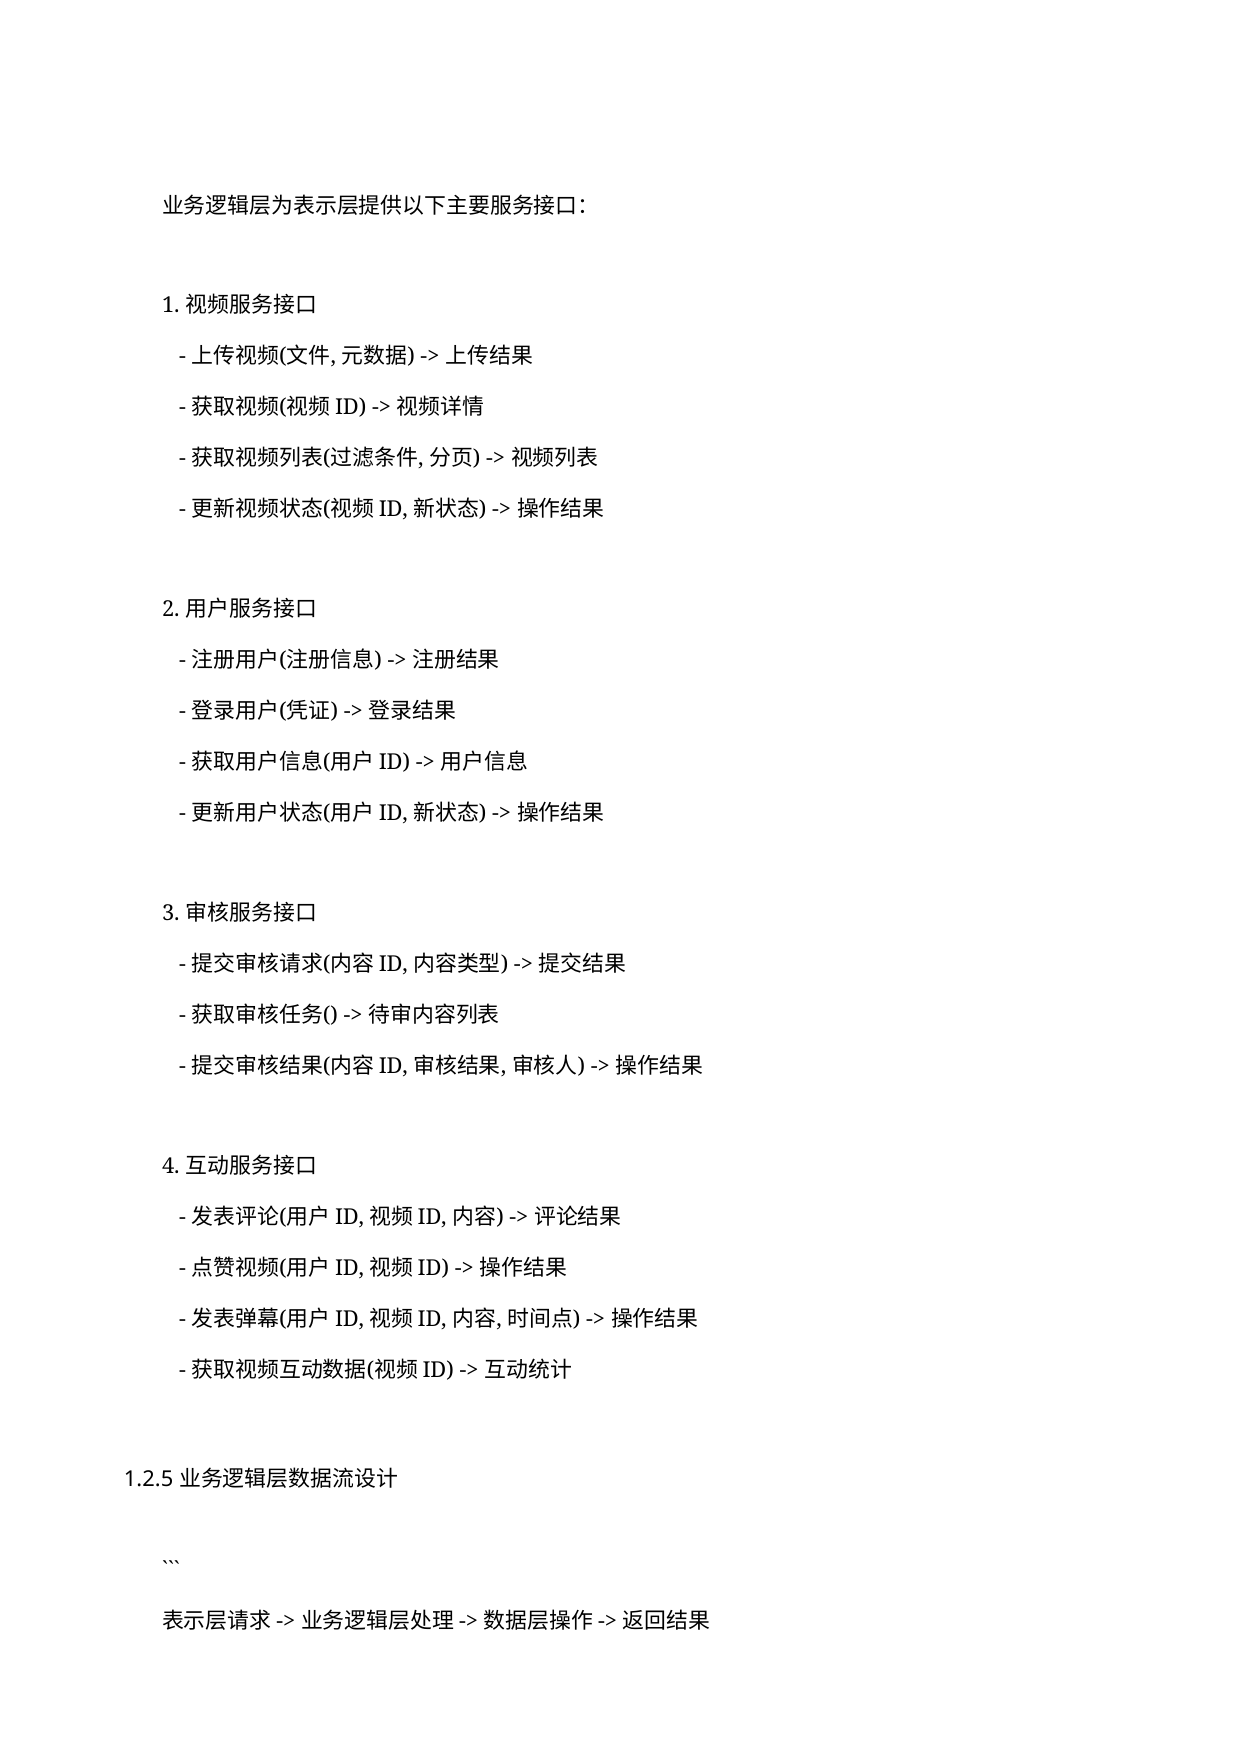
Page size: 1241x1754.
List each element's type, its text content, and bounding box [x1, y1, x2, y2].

subtitle 2. 用户服务接口 [162, 591, 1122, 623]
subtitle - 发表弹幕(用户ID, 视频ID, 内容, 时间点) -> 操作结果 [162, 1301, 1122, 1332]
subtitle - 提交审核请求(内容ID, 内容类型) -> 提交结果 [162, 946, 1122, 978]
subtitle - 点赞视频(用户ID, 视频ID) -> 操作结果 [162, 1250, 1122, 1281]
subtitle ``` [162, 1554, 1122, 1584]
subtitle - 登录用户(凭证) -> 登录结果 [162, 693, 1122, 725]
subtitle - 更新用户状态(用户ID, 新状态) -> 操作结果 [162, 795, 1122, 827]
subtitle - 提交审核结果(内容ID, 审核结果, 审核人) -> 操作结果 [162, 1048, 1122, 1080]
subtitle - 发表评论(用户ID, 视频ID, 内容) -> 评论结果 [162, 1199, 1122, 1230]
subtitle 业务逻辑层为表示层提供以下主要服务接口： [162, 188, 1122, 219]
subtitle - 获取审核任务() -> 待审内容列表 [162, 997, 1122, 1029]
subtitle - 获取视频(视频ID) -> 视频详情 [162, 389, 1122, 421]
subtitle 表示层请求 -> 业务逻辑层处理 -> 数据层操作 -> 返回结果 [162, 1603, 1122, 1635]
subtitle - 获取视频列表(过滤条件, 分页) -> 视频列表 [162, 440, 1122, 472]
subtitle - 上传视频(文件, 元数据) -> 上传结果 [162, 338, 1122, 370]
subtitle 1.2.5 业务逻辑层数据流设计 [118, 1461, 1122, 1493]
subtitle - 注册用户(注册信息) -> 注册结果 [162, 642, 1122, 674]
subtitle - 获取视频互动数据(视频ID) -> 互动统计 [162, 1352, 1122, 1383]
subtitle - 更新视频状态(视频ID, 新状态) -> 操作结果 [162, 491, 1122, 523]
subtitle 4. 互动服务接口 [162, 1148, 1122, 1179]
subtitle - 获取用户信息(用户ID) -> 用户信息 [162, 744, 1122, 776]
subtitle 3. 审核服务接口 [162, 895, 1122, 927]
subtitle 1. 视频服务接口 [162, 287, 1122, 319]
